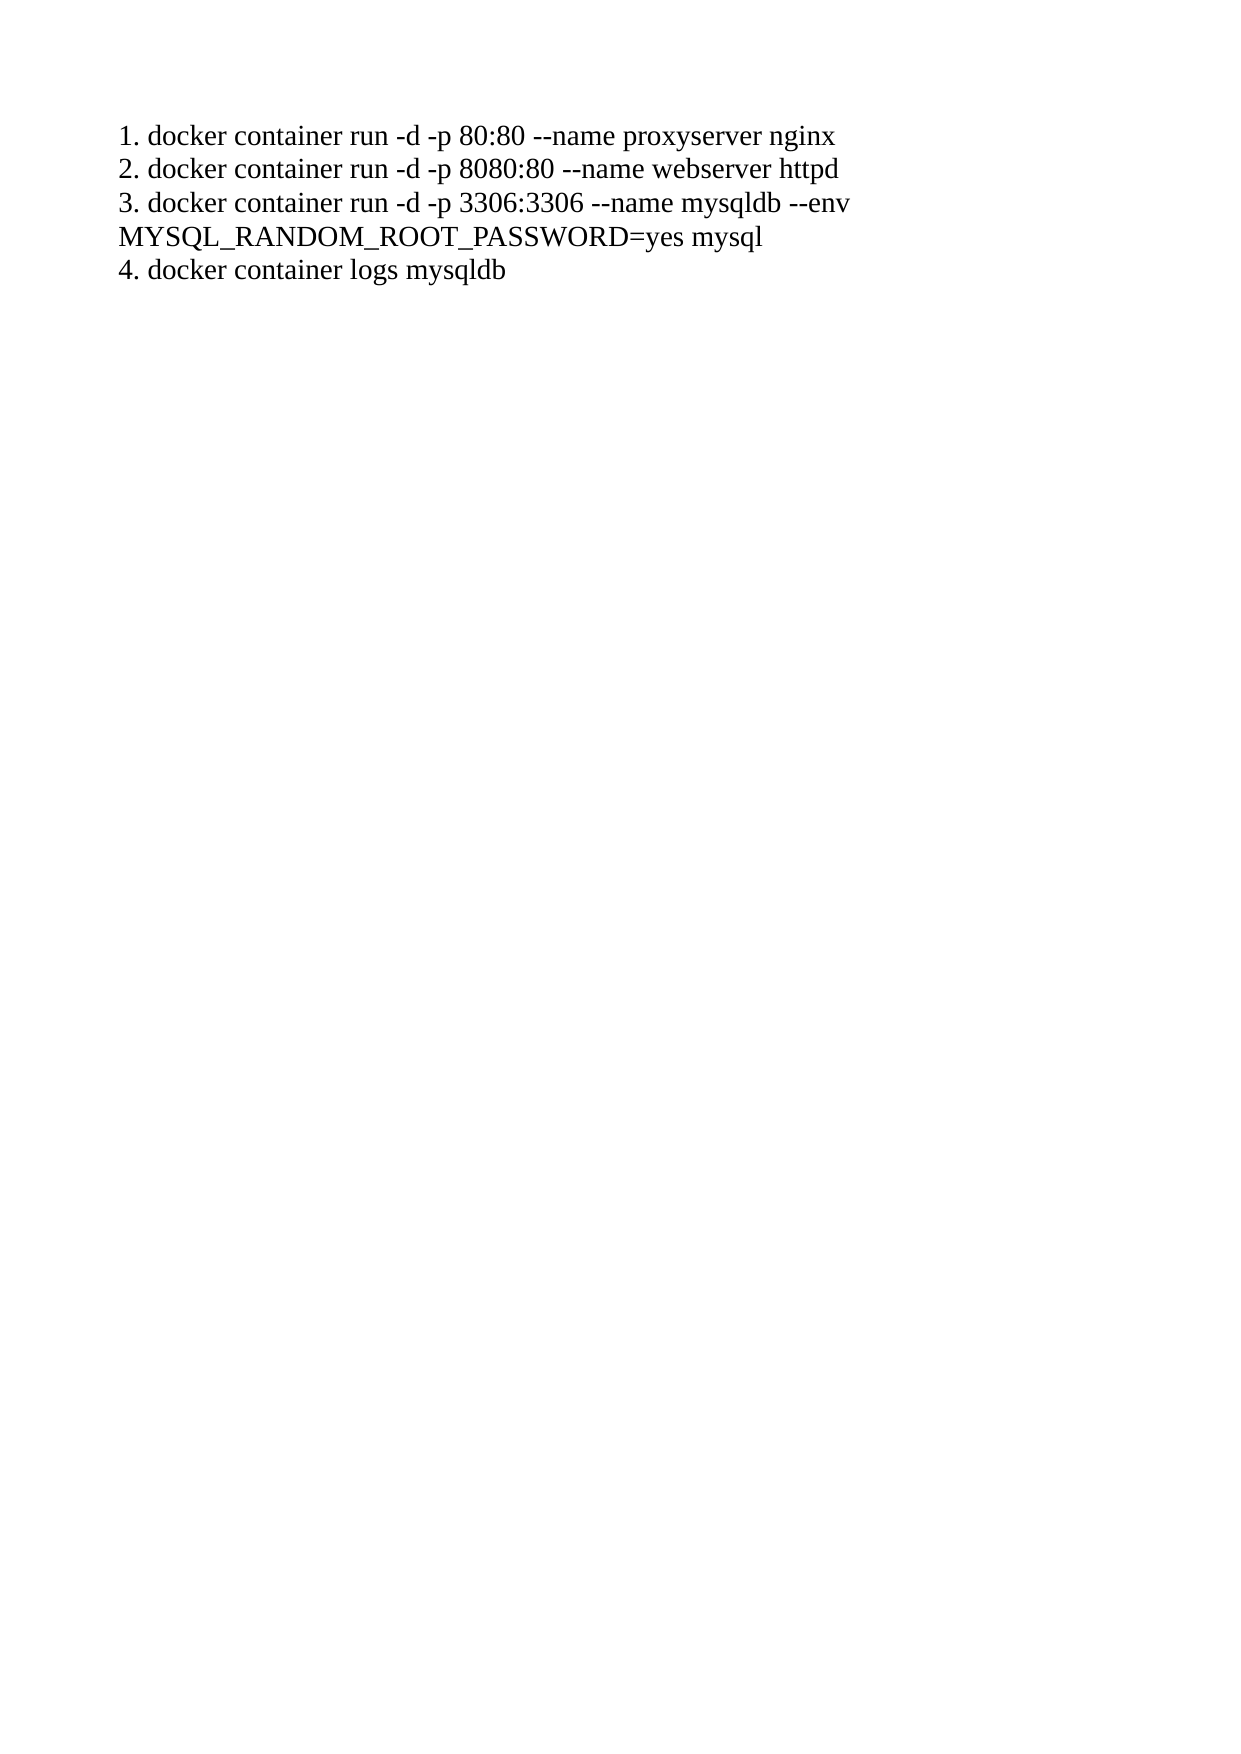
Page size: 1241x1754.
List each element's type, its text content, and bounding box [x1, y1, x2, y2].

text 3. docker container run -d -p 3306:3306 --name mysqldb --env MYSQL_RANDOM_ROOT_PASSWORD=yes mysql [118, 185, 1122, 252]
text 4. docker container logs mysqldb [118, 252, 1122, 286]
text 1. docker container run -d -p 80:80 --name proxyserver nginx [118, 118, 1122, 152]
text 2. docker container run -d -p 8080:80 --name webserver httpd [118, 152, 1122, 185]
